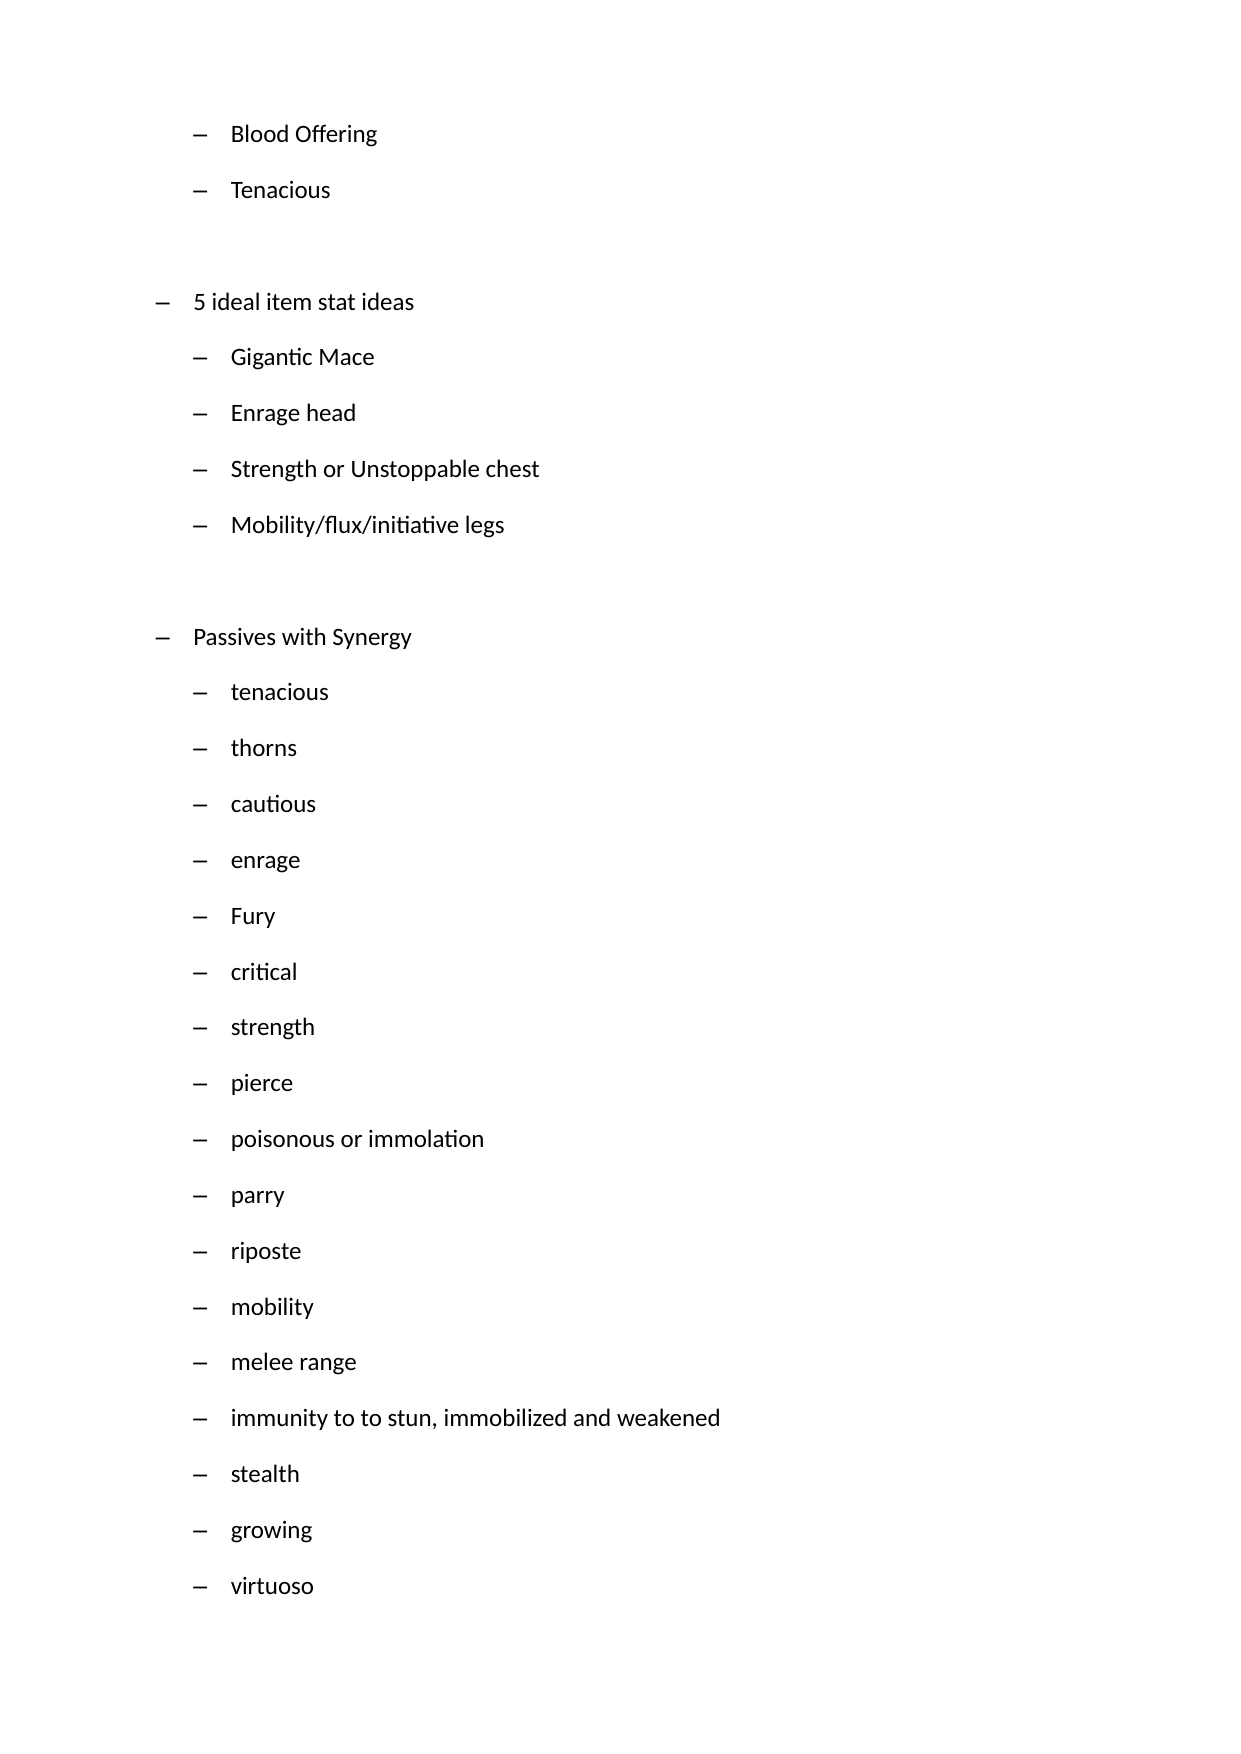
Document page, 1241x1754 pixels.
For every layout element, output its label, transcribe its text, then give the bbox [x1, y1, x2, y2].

list enrage [193, 844, 1122, 874]
list growing [193, 1514, 1122, 1544]
list Gigantic Mace [193, 341, 1122, 372]
list Passives with Synergy [156, 621, 1122, 651]
list cautious [193, 788, 1122, 819]
list virtuoso [193, 1570, 1122, 1600]
list strength [193, 1011, 1122, 1042]
list Mobility/flux/initiative legs [193, 509, 1122, 539]
list Strength or Unstoppable chest [193, 453, 1122, 484]
list parry [193, 1179, 1122, 1209]
list tenacious [193, 676, 1122, 707]
list Blood Offering [193, 118, 1122, 149]
list Tenacious [193, 174, 1122, 204]
list poisonous or immolation [193, 1123, 1122, 1154]
list riposte [193, 1235, 1122, 1265]
list Fury [193, 900, 1122, 930]
list stealth [193, 1458, 1122, 1489]
list pierce [193, 1067, 1122, 1098]
list critical [193, 956, 1122, 986]
list melee range [193, 1346, 1122, 1377]
list thorns [193, 732, 1122, 763]
list 5 ideal item stat ideas [156, 286, 1122, 316]
list mobility [193, 1291, 1122, 1321]
list immunity to to stun, immobilized and weakened [193, 1402, 1122, 1433]
list Enrage head [193, 397, 1122, 428]
